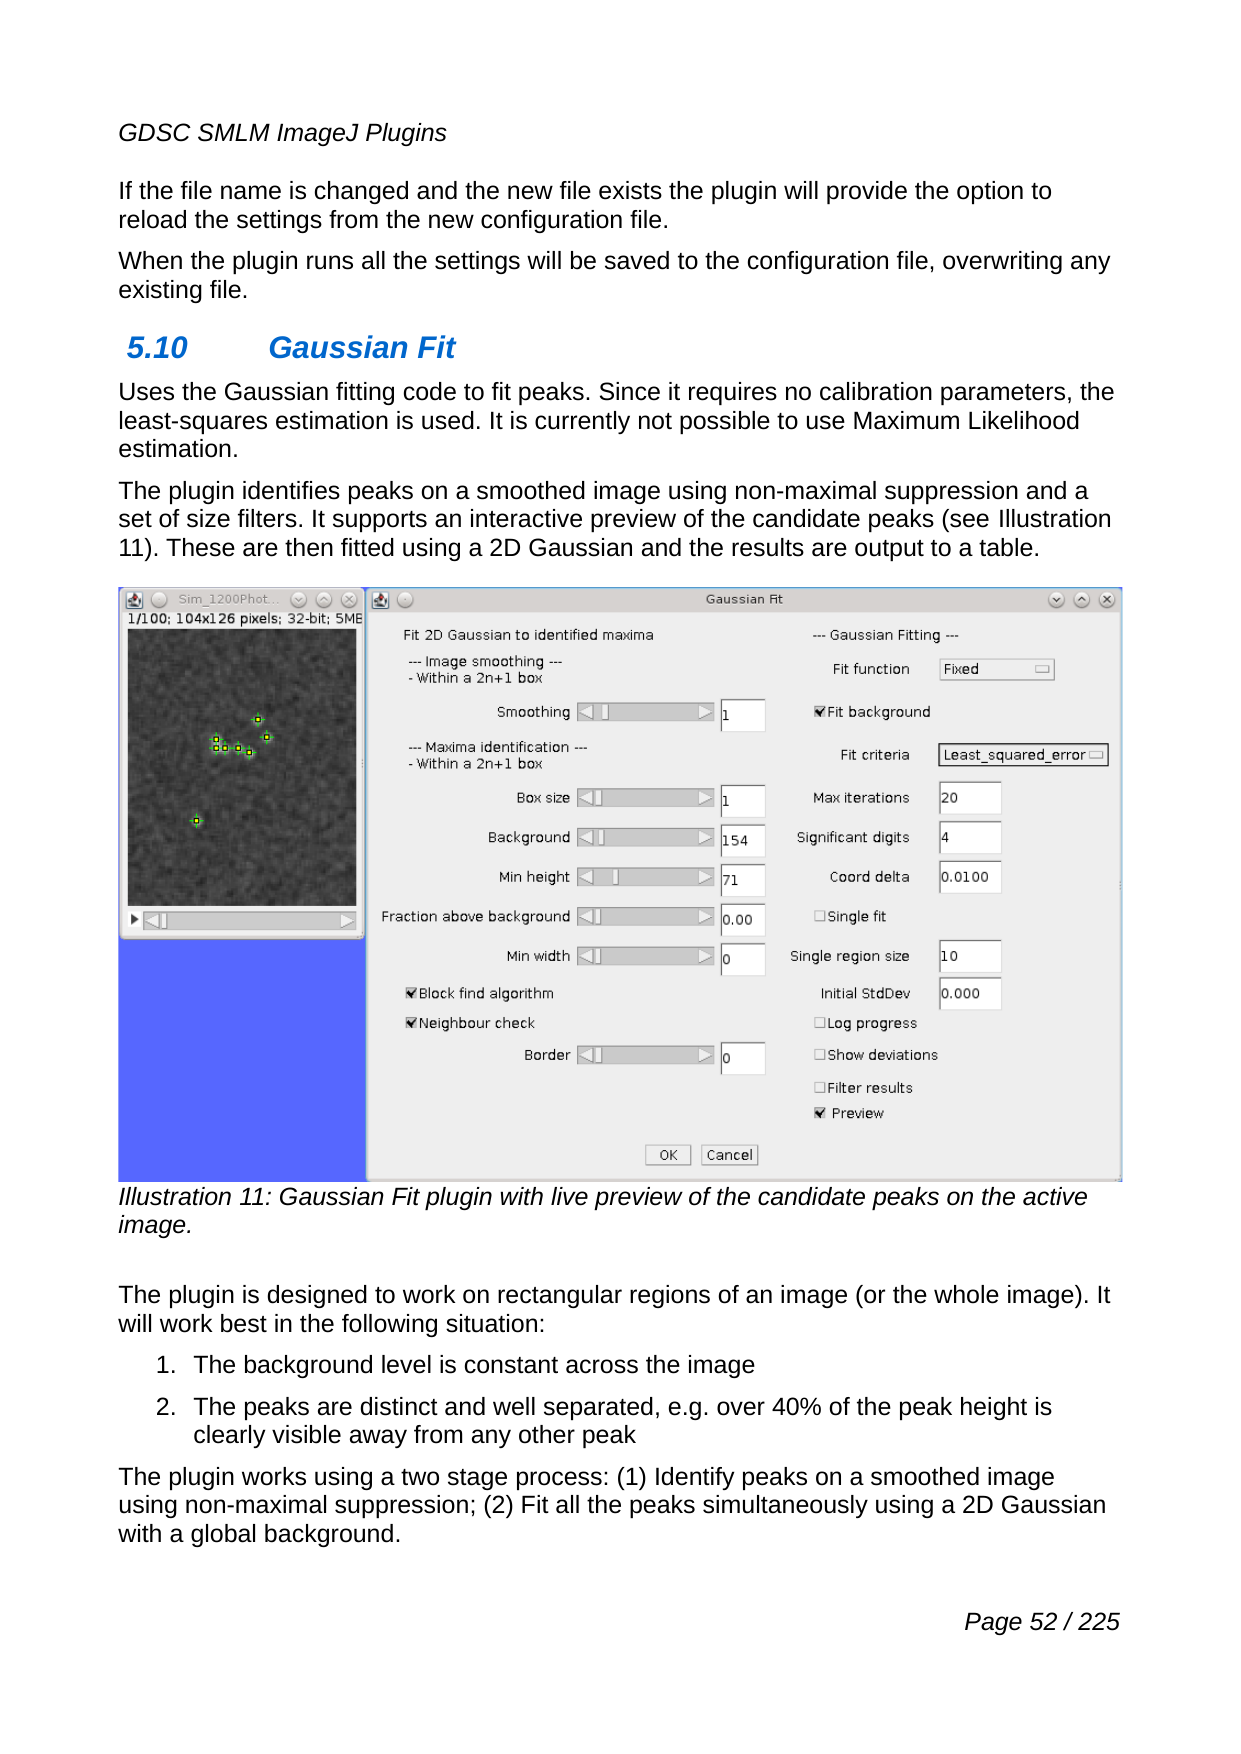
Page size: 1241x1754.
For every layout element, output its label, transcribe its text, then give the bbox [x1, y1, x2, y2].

list The peaks are distinct and well separated, e.g. over 40% of the peak height is clearly visible away from any other peak [156, 1391, 1122, 1449]
list The background level is constant across the image [156, 1350, 1122, 1379]
subtitle Gaussian Fit [118, 329, 1122, 364]
text When the plugin runs all the settings will be saved to the configuration file, overwriting any existing file. [118, 246, 1122, 304]
text The plugin identifies peaks on a smoothed image using non-maximal suppression and a set of size filters. It supports an interactive preview of the candidate peaks (see Illustration 11). These are then fitted using a 2D Gaussian and the results are output to a table. [118, 476, 1122, 562]
text The plugin works using a two stage process: (1) Identify peaks on a smoothed image using non-maximal suppression; (2) Fit all the peaks simultaneously using a 2D Gaussian with a global background. [118, 1461, 1122, 1548]
picture [118, 587, 1123, 1182]
text Uses the Gaussian fitting code to fit peaks. Since it requires no calibration parameters, the least-squares estimation is used. It is currently not possible to use Maximum Likelihood estimation. [118, 377, 1122, 463]
text If the file name is changed and the new file exists the plugin will provide the option to reload the settings from the new configuration file. [118, 176, 1122, 234]
text Illustration 11: Gaussian Fit plugin with live preview of the candidate peaks on the active image. [118, 1182, 1122, 1239]
text The plugin is designed to work on rectangular regions of an image (or the whole image). It will work best in the following situation: [118, 1280, 1122, 1338]
